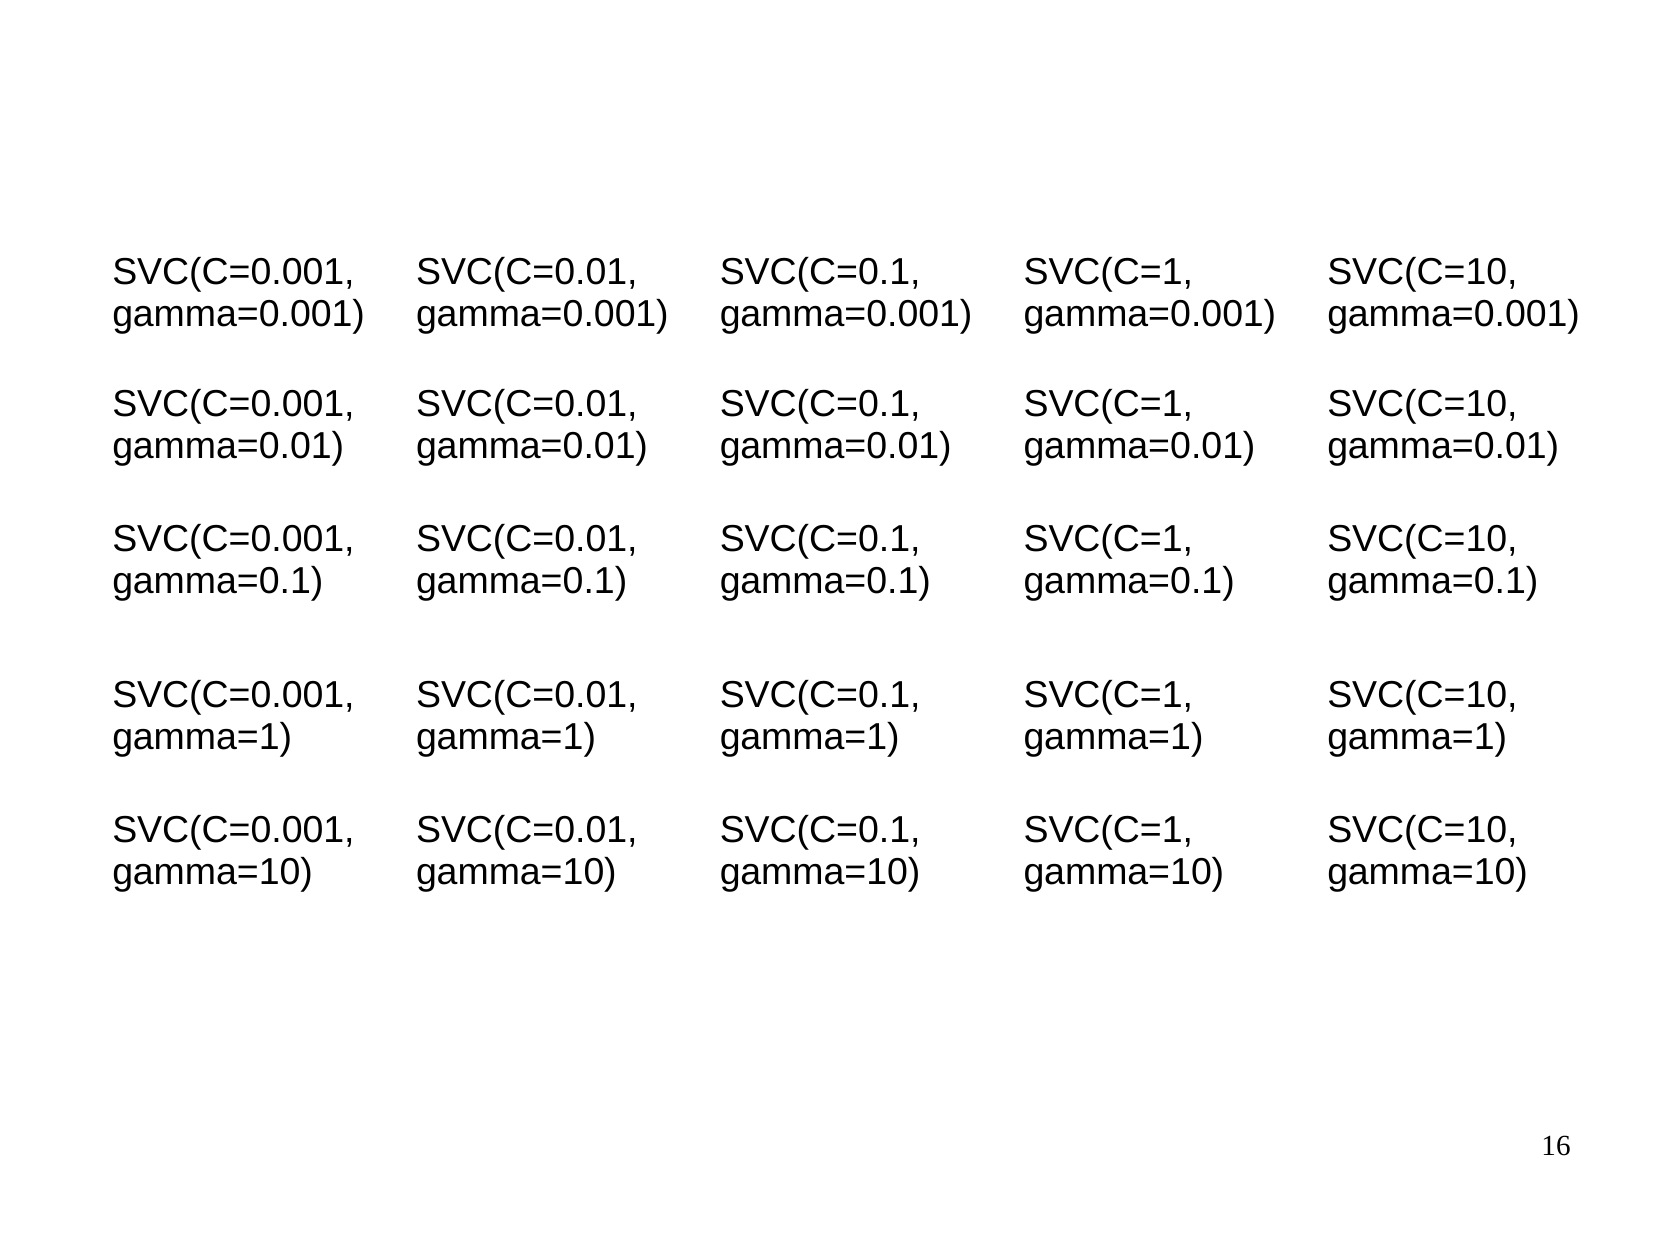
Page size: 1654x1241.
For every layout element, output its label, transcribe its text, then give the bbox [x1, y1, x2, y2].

text_box SVC(C=0.01, gamma=0.1) [401, 510, 702, 609]
text_box SVC(C=0.001, gamma=0.1) [97, 510, 398, 609]
text_box SVC(C=0.001, gamma=0.001) [97, 243, 398, 342]
text_box SVC(C=0.001, gamma=0.01) [97, 375, 398, 474]
text_box SVC(C=0.01, gamma=10) [401, 801, 702, 901]
text_box SVC(C=0.01, gamma=1) [401, 666, 702, 766]
text_box SVC(C=1, gamma=10) [1008, 801, 1309, 901]
text_box SVC(C=0.1, gamma=1) [705, 666, 1006, 766]
text_box SVC(C=0.1, gamma=0.1) [705, 510, 1006, 609]
text_box SVC(C=10, gamma=0.001) [1312, 243, 1613, 342]
text_box SVC(C=0.01, gamma=0.01) [401, 375, 702, 474]
text_box SVC(C=10, gamma=1) [1312, 666, 1613, 766]
text_box SVC(C=10, gamma=0.01) [1312, 375, 1613, 474]
text_box SVC(C=1, gamma=1) [1008, 666, 1309, 766]
text_box SVC(C=1, gamma=0.01) [1008, 375, 1309, 474]
text_box SVC(C=0.001, gamma=10) [97, 801, 398, 901]
text_box SVC(C=0.001, gamma=1) [97, 666, 398, 766]
text_box SVC(C=10, gamma=10) [1312, 801, 1613, 901]
text_box SVC(C=1, gamma=0.001) [1008, 243, 1309, 342]
text_box SVC(C=0.01, gamma=0.001) [401, 243, 702, 342]
text_box SVC(C=0.1, gamma=0.001) [705, 243, 1006, 342]
text_box SVC(C=10, gamma=0.1) [1312, 510, 1613, 609]
text_box SVC(C=0.1, gamma=0.01) [705, 375, 1006, 474]
text_box SVC(C=1, gamma=0.1) [1008, 510, 1309, 609]
text_box SVC(C=0.1, gamma=10) [705, 801, 1006, 901]
